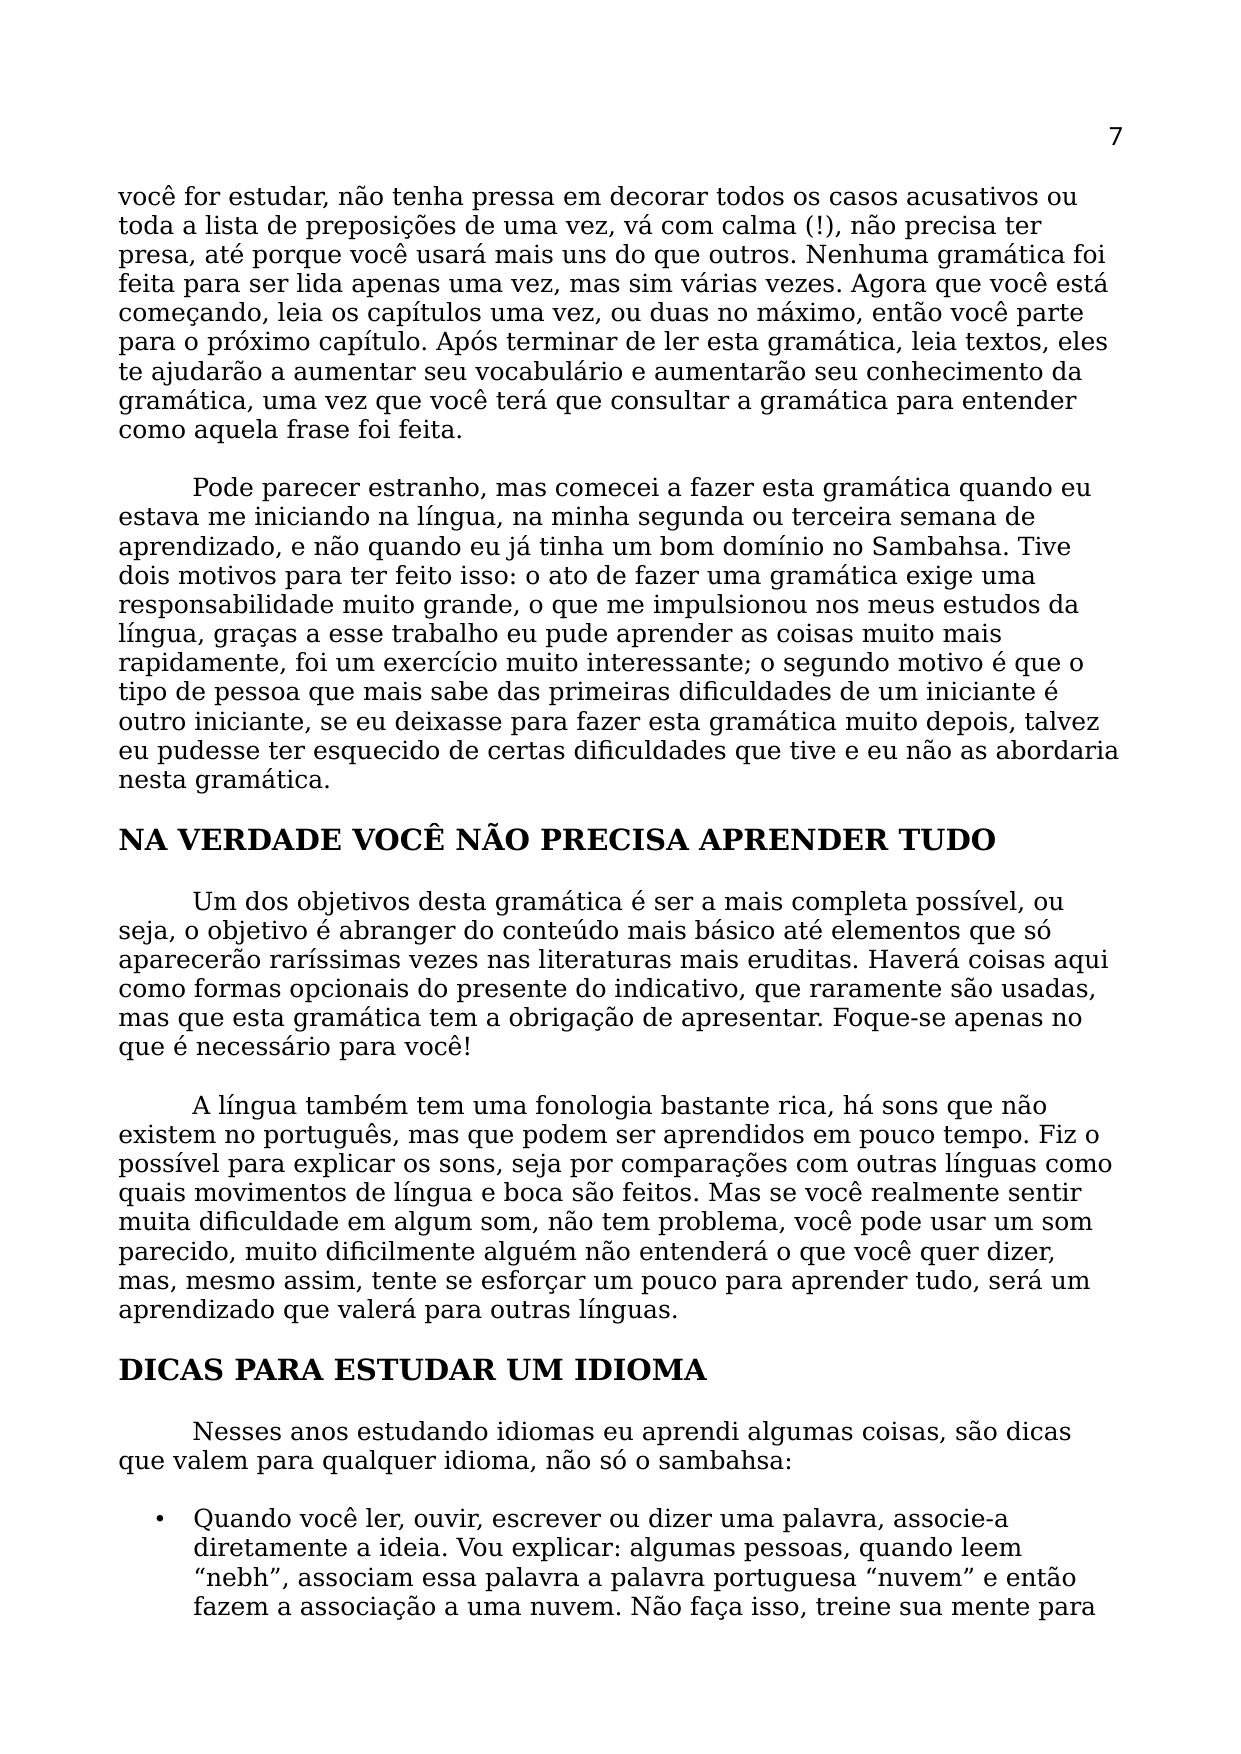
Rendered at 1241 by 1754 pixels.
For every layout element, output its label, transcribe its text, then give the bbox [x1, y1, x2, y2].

text Nesses anos estudando idiomas eu aprendi algumas coisas, são dicas que valem para qualquer idioma, não só o sambahsa: [118, 1417, 1123, 1475]
list Quando você ler, ouvir, escrever ou dizer uma palavra, associe-a diretamente a ideia. Vou explicar: algumas pessoas, quando leem “nebh”, associam essa palavra a palavra portuguesa “nuvem” e então fazem a associação a uma nuvem. Não faça isso, treine sua mente para [156, 1504, 1123, 1621]
text você for estudar, não tenha pressa em decorar todos os casos acusativos ou toda a lista de preposições de uma vez, vá com calma (!), não precisa ter presa, até porque você usará mais uns do que outros. Nenhuma gramática foi feita para ser lida apenas uma vez, mas sim várias vezes. Agora que você está começando, leia os capítulos uma vez, ou duas no máximo, então você parte para o próximo capítulo. Após terminar de ler esta gramática, leia textos, eles te ajudarão a aumentar seu vocabulário e aumentarão seu conhecimento da gramática, uma vez que você terá que consultar a gramática para entender como aquela frase foi feita. [118, 182, 1123, 444]
text Pode parecer estranho, mas comecei a fazer esta gramática quando eu estava me iniciando na língua, na minha segunda ou terceira semana de aprendizado, e não quando eu já tinha um bom domínio no Sambahsa. Tive dois motivos para ter feito isso: o ato de fazer uma gramática exige uma responsabilidade muito grande, o que me impulsionou nos meus estudos da língua, graças a esse trabalho eu pude aprender as coisas muito mais rapidamente, foi um exercício muito interessante; o segundo motivo é que o tipo de pessoa que mais sabe das primeiras dificuldades de um iniciante é outro iniciante, se eu deixasse para fazer esta gramática muito depois, talvez eu pudesse ter esquecido de certas dificuldades que tive e eu não as abordaria nesta gramática. [118, 473, 1123, 794]
text Um dos objetivos desta gramática é ser a mais completa possível, ou seja, o objetivo é abranger do conteúdo mais básico até elementos que só aparecerão raríssimas vezes nas literaturas mais eruditas. Haverá coisas aqui como formas opcionais do presente do indicativo, que raramente são usadas, mas que esta gramática tem a obrigação de apresentar. Foque-se apenas no que é necessário para você! [118, 887, 1123, 1062]
subtitle DICAS PARA ESTUDAR UM IDIOMA [118, 1353, 1123, 1388]
text A língua também tem uma fonologia bastante rica, há sons que não existem no português, mas que podem ser aprendidos em pouco tempo. Fiz o possível para explicar os sons, seja por comparações com outras línguas como quais movimentos de língua e boca são feitos. Mas se você realmente sentir muita dificuldade em algum som, não tem problema, você pode usar um som parecido, muito dificilmente alguém não entenderá o que você quer dizer, mas, mesmo assim, tente se esforçar um pouco para aprender tudo, será um aprendizado que valerá para outras línguas. [118, 1091, 1123, 1324]
subtitle NA VERDADE VOCÊ NÃO PRECISA APRENDER TUDO [118, 823, 1123, 858]
